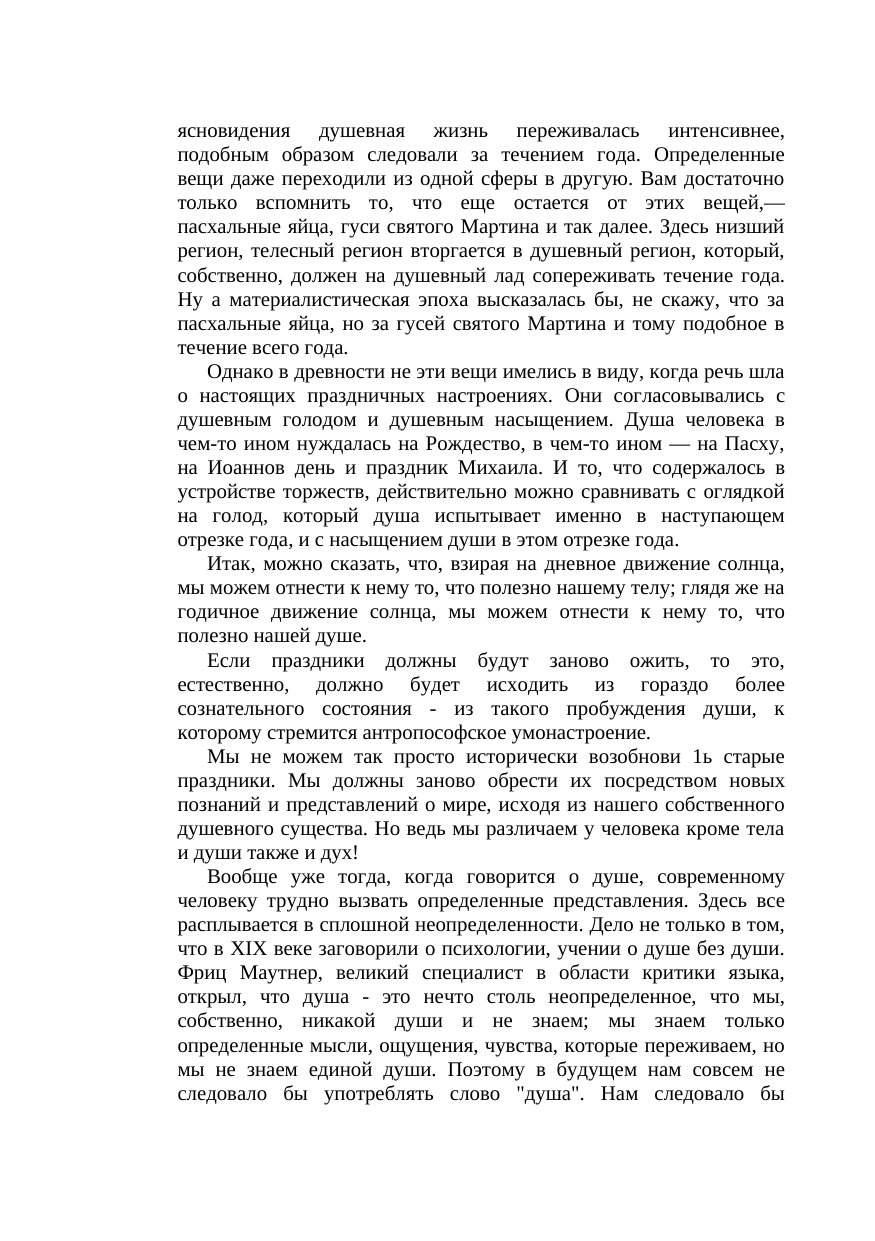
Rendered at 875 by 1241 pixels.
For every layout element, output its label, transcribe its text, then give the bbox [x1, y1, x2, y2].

text Если праздники должны будут заново ожить, то это, естественно, должно будет исходить из гораздо более сознательного состояния - из такого пробуждения души, к которому стремится антропософское умонастроение. [177, 647, 786, 744]
text Однако в древности не эти вещи имелись в виду, когда речь шла о настоящих праздничных настроениях. Они согласовывались с душевным голодом и душевным насыщением. Душа человека в чем-то ином нуждалась на Рождество, в чем-то ином — на Пасху, на Иоаннов день и праздник Михаила. И то, что содержалось в устройстве торжеств, действительно можно сравнивать с оглядкой на голод, который душа испытывает именно в наступающем отрезке года, и с насыщением души в этом отрезке года. [177, 359, 786, 551]
text Мы не можем так просто исторически возобнови 1ь старые праздники. Мы должны заново обрести их посредством новых познаний и представлений о мире, исходя из нашего собственного душевного существа. Но ведь мы различаем у человека кроме тела и души также и дух! [177, 744, 786, 864]
text Итак, можно сказать, что, взирая на дневное движение солнца, мы можем отнести к нему то, что полезно нашему телу; глядя же на годичное движение солнца, мы можем отнести к нему то, что полезно нашей душе. [177, 551, 786, 647]
text ясновидения душевная жизнь переживалась интенсивнее, подобным образом следовали за течением года. Определенные вещи даже переходили из одной сферы в другую. Вам достаточно только вспомнить то, что еще остается от этих вещей,— пасхальные яйца, гуси святого Мартина и так далее. Здесь низший регион, телесный регион вторгается в душевный регион, который, собственно, должен на душевный лад сопереживать течение года. Ну а материалистическая эпоха высказалась бы, не скажу, что за пасхальные яйца, но за гусей святого Мартина и тому подобное в течение всего года. [177, 118, 786, 359]
text Вообще уже тогда, когда говорится о душе, современному человеку трудно вызвать определенные представления. Здесь все расплывается в сплошной неопределенности. Дело не только в том, что в XIX веке заговорили о психологии, учении о душе без души. Фриц Маутнер, великий специалист в области критики языка, открыл, что душа - это нечто столь неопределенное, что мы, собственно, никакой души и не знаем; мы знаем только определенные мысли, ощущения, чувства, которые переживаем, но мы не знаем единой души. Поэтому в будущем нам совсем не следовало бы употреблять слово "душа". Нам следовало бы [177, 864, 786, 1105]
